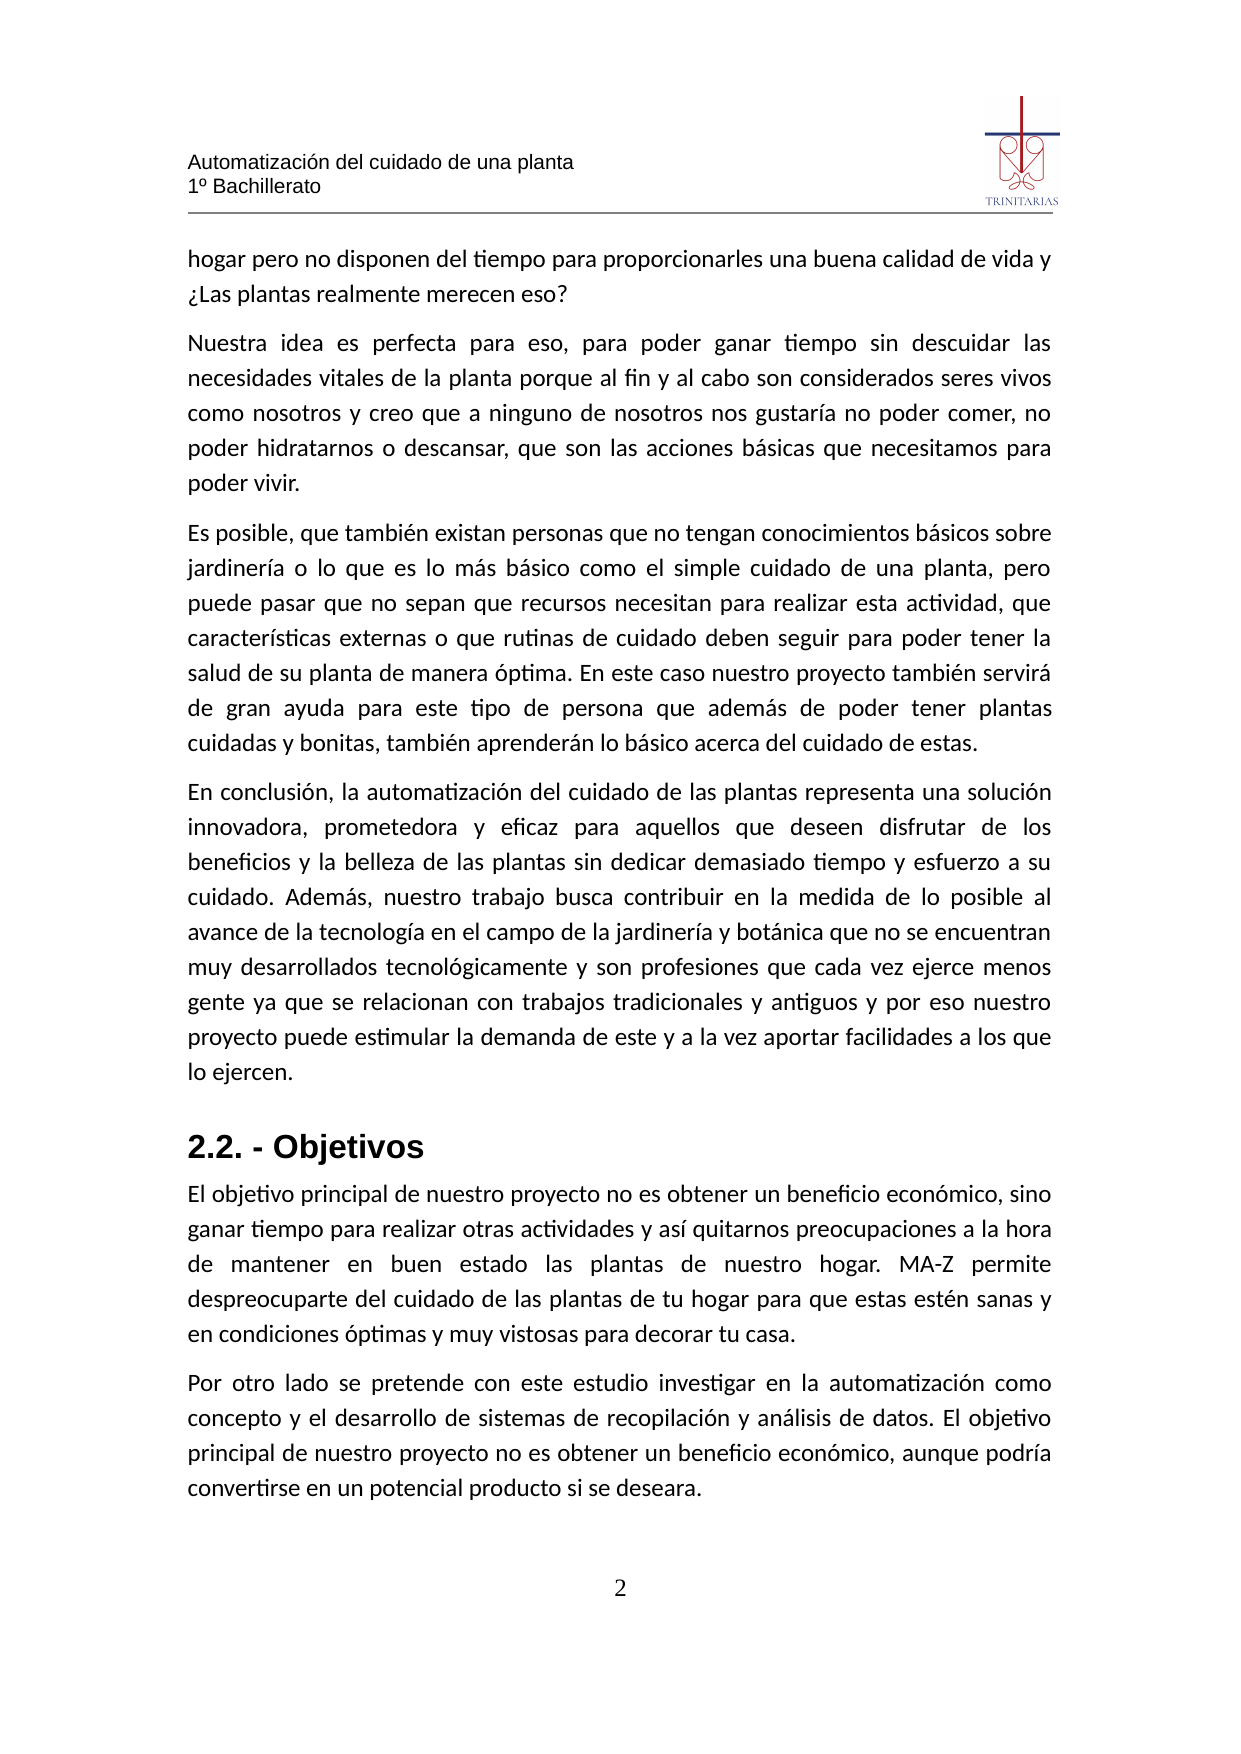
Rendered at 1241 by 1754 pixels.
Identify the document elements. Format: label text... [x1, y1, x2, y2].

text hogar pero no disponen del tiempo para proporcionarles una buena calidad de vida y ¿Las plantas realmente merecen eso? [187, 243, 1053, 308]
text Es posible, que también existan personas que no tengan conocimientos básicos sobre jardinería o lo que es lo más básico como el simple cuidado de una planta, pero puede pasar que no sepan que recursos necesitan para realizar esta actividad, que características externas o que rutinas de cuidado deben seguir para poder tener la salud de su planta de manera óptima. En este caso nuestro proyecto también servirá de gran ayuda para este tipo de persona que además de poder tener plantas cuidadas y bonitas, también aprenderán lo básico acerca del cuidado de estas. [187, 517, 1053, 757]
text Nuestra idea es perfecta para eso, para poder ganar tiempo sin descuidar las necesidades vitales de la planta porque al fin y al cabo son considerados seres vivos como nosotros y creo que a ninguno de nosotros nos gustaría no poder comer, no poder hidratarnos o descansar, que son las acciones básicas que necesitamos para poder vivir. [187, 327, 1053, 498]
picture [984, 96, 1061, 208]
subtitle Objetivos [187, 1127, 1053, 1165]
text El objetivo principal de nuestro proyecto no es obtener un beneficio económico, sino ganar tiempo para realizar otras actividades y así quitarnos preocupaciones a la hora de mantener en buen estado las plantas de nuestro hogar. MA-Z permite despreocuparte del cuidado de las plantas de tu hogar para que estas estén sanas y en condiciones óptimas y muy vistosas para decorar tu casa. [187, 1178, 1053, 1348]
text En conclusión, la automatización del cuidado de las plantas representa una solución innovadora, prometedora y eficaz para aquellos que deseen disfrutar de los beneficios y la belleza de las plantas sin dedicar demasiado tiempo y esfuerzo a su cuidado. Además, nuestro trabajo busca contribuir en la medida de lo posible al avance de la tecnología en el campo de la jardinería y botánica que no se encuentran muy desarrollados tecnológicamente y son profesiones que cada vez ejerce menos gente ya que se relacionan con trabajos tradicionales y antiguos y por eso nuestro proyecto puede estimular la demanda de este y a la vez aportar facilidades a los que lo ejercen. [187, 776, 1053, 1087]
text Por otro lado se pretende con este estudio investigar en la automatización como concepto y el desarrollo de sistemas de recopilación y análisis de datos. El objetivo principal de nuestro proyecto no es obtener un beneficio económico, aunque podría convertirse en un potencial producto si se deseara. [187, 1367, 1053, 1503]
